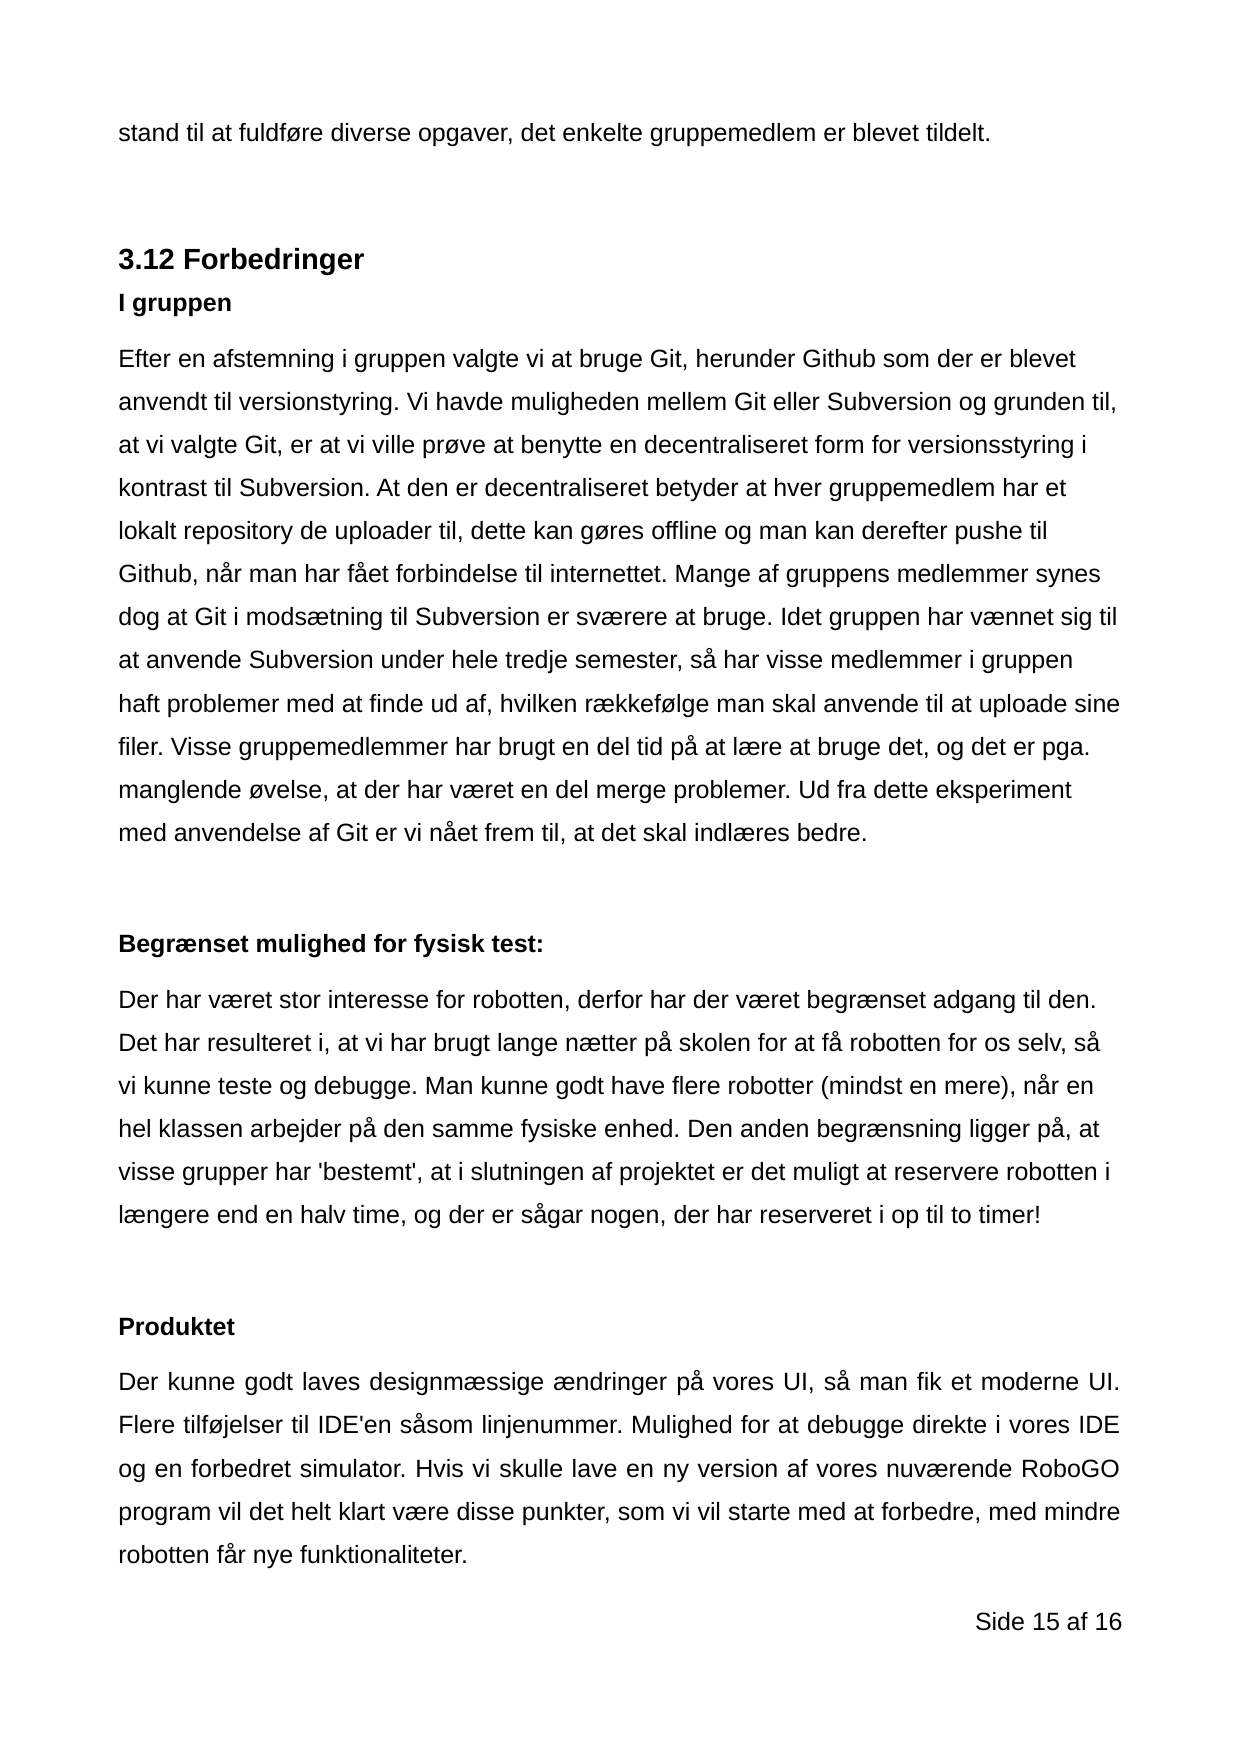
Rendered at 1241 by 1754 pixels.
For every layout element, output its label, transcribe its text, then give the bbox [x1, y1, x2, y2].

subtitle 3.12 Forbedringer [118, 242, 1122, 275]
text Der har været stor interesse for robotten, derfor har der været begrænset adgang til den. Det har resulteret i, at vi har brugt lange nætter på skolen for at få robotten for os selv, så vi kunne teste og debugge. Man kunne godt have flere robotter (mindst en mere), når en hel klassen arbejder på den samme fysiske enhed. Den anden begrænsning ligger på, at visse grupper har 'bestemt', at i slutningen af projektet er det muligt at reservere robotten i længere end en halv time, og der er sågar nogen, der har reserveret i op til to timer! [118, 985, 1122, 1229]
text Produktet [118, 1312, 1122, 1340]
text Efter en afstemning i gruppen valgte vi at bruge Git, herunder Github som der er blevet anvendt til versionstyring. Vi havde muligheden mellem Git eller Subversion og grunden til, at vi valgte Git, er at vi ville prøve at benytte en decentraliseret form for versionsstyring i kontrast til Subversion. At den er decentraliseret betyder at hver gruppemedlem har et lokalt repository de uploader til, dette kan gøres offline og man kan derefter pushe til Github, når man har fået forbindelse til internettet. Mange af gruppens medlemmer synes dog at Git i modsætning til Subversion er sværere at bruge. Idet gruppen har vænnet sig til at anvende Subversion under hele tredje semester, så har visse medlemmer i gruppen haft problemer med at finde ud af, hvilken rækkefølge man skal anvende til at uploade sine filer. Visse gruppemedlemmer har brugt en del tid på at lære at bruge det, og det er pga. manglende øvelse, at der har været en del merge problemer. Ud fra dette eksperiment med anvendelse af Git er vi nået frem til, at det skal indlæres bedre. [118, 343, 1122, 847]
text Begrænset mulighed for fysisk test: [118, 929, 1122, 958]
text I gruppen [118, 288, 1122, 317]
text Der kunne godt laves designmæssige ændringer på vores UI, så man fik et moderne UI. Flere tilføjelser til IDE'en såsom linjenummer. Mulighed for at debugge direkte i vores IDE og en forbedret simulator. Hvis vi skulle lave en ny version af vores nuværende RoboGO program vil det helt klart være disse punkter, som vi vil starte med at forbedre, med mindre robotten får nye funktionaliteter. [118, 1367, 1122, 1568]
text stand til at fuldføre diverse opgaver, det enkelte gruppemedlem er blevet tildelt. [118, 118, 1122, 147]
